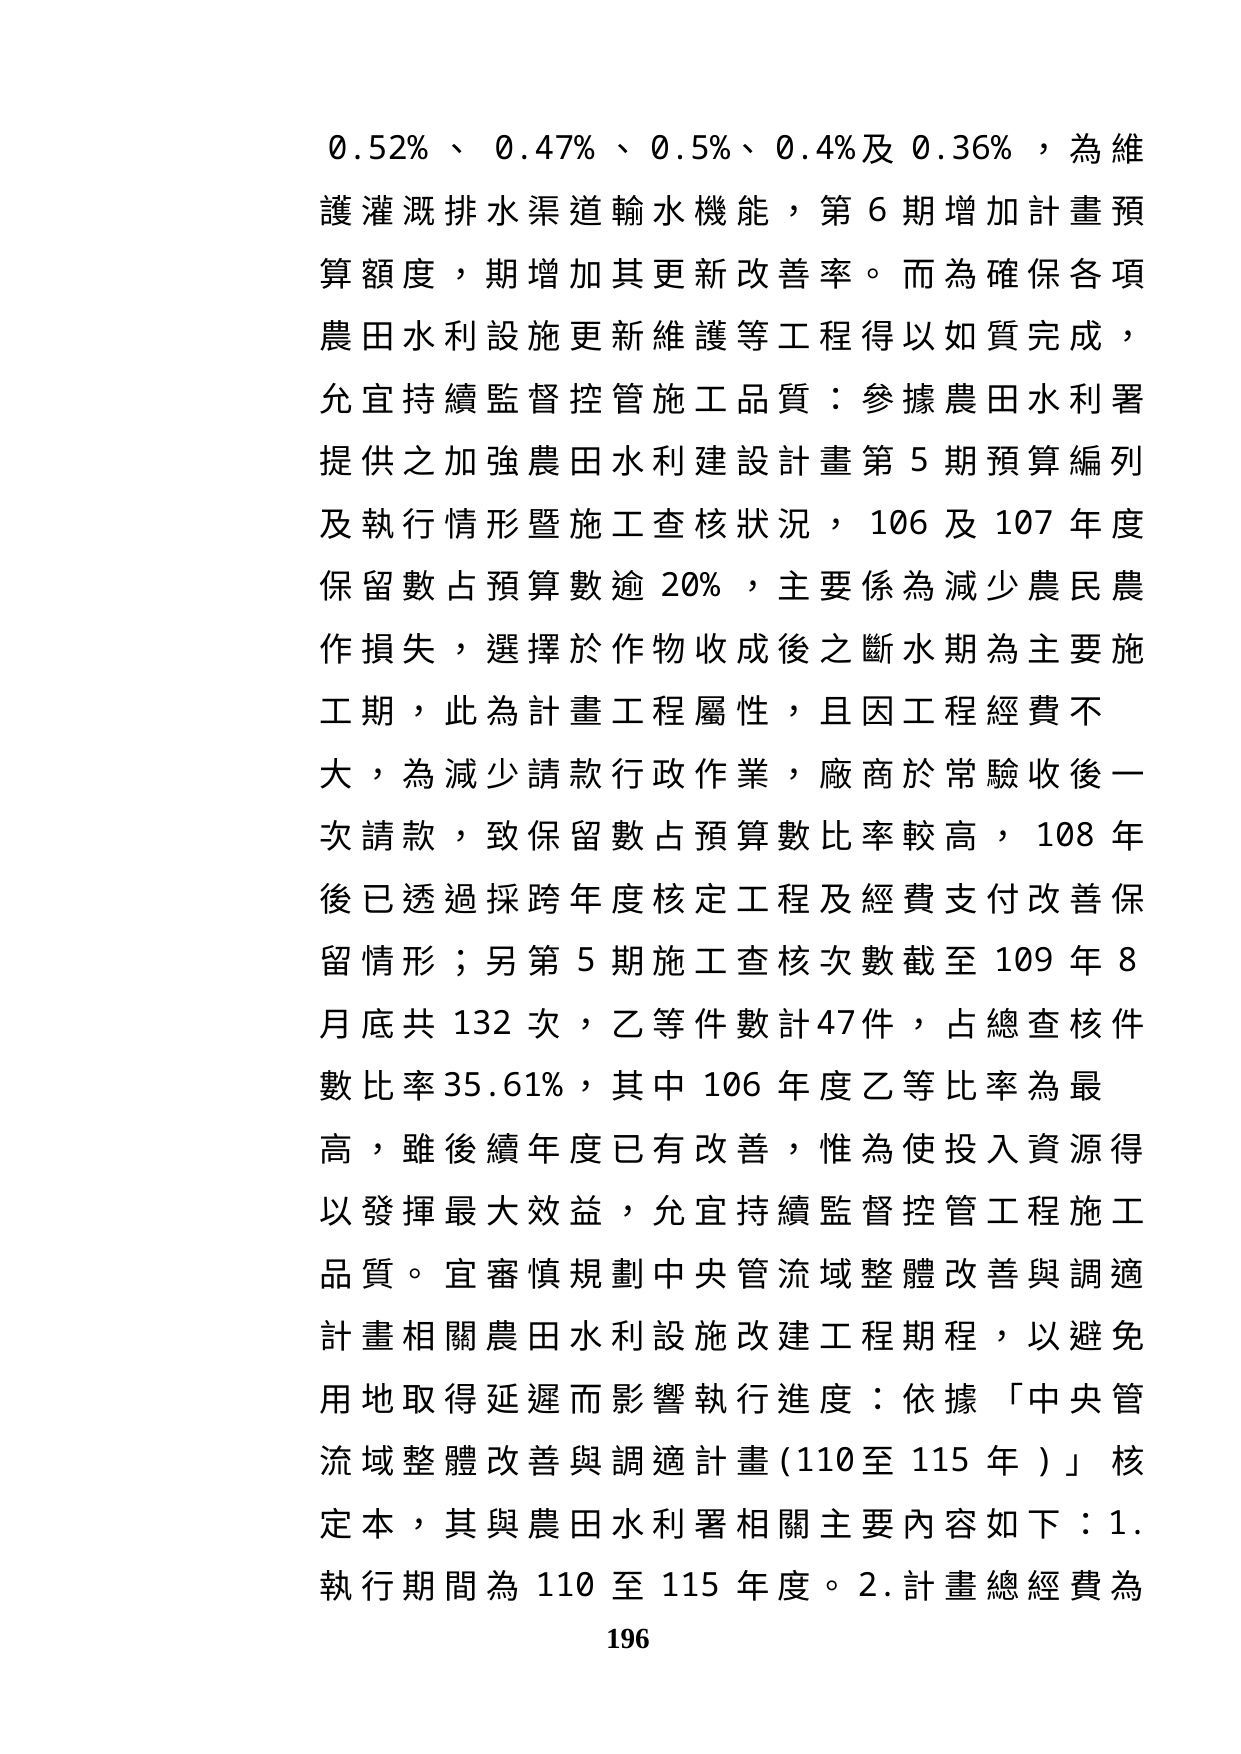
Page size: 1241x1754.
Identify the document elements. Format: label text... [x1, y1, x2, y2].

list 0.52%、0.47%、0.5%、0.4%及0.36%，為維護灌溉排水渠道輸水機能，第6期增加計畫預算額度，期增加其更新改善率。而為確保各項農田水利設施更新維護等工程得以如質完成，允宜持續監督控管施工品質：參據農田水利署提供之加強農田水利建設計畫第5期預算編列及執行情形暨施工查核狀況，106及107年度保留數占預算數逾20%，主要係為減少農民農作損失，選擇於作物收成後之斷水期為主要施工期，此為計畫工程屬性，且因工程經費不大，為減少請款行政作業，廠商於常驗收後一次請款，致保留數占預算數比率較高，108年後已透過採跨年度核定工程及經費支付改善保留情形；另第5期施工查核次數截至109年8月底共132次，乙等件數計47件，占總查核件數比率35.61%，其中106年度乙等比率為最高，雖後續年度已有改善，惟為使投入資源得以發揮最大效益，允宜持續監督控管工程施工品質。宜審慎規劃中央管流域整體改善與調適計畫相關農田水利設施改建工程期程，以避免用地取得延遲而影響執行進度：依據「中央管流域整體改善與調適計畫(110至115年)」核定本，其與農田水利署相關主要內容如下：1.執行期間為110至115年度。2.計畫總經費為 [166, 105, 1148, 1605]
